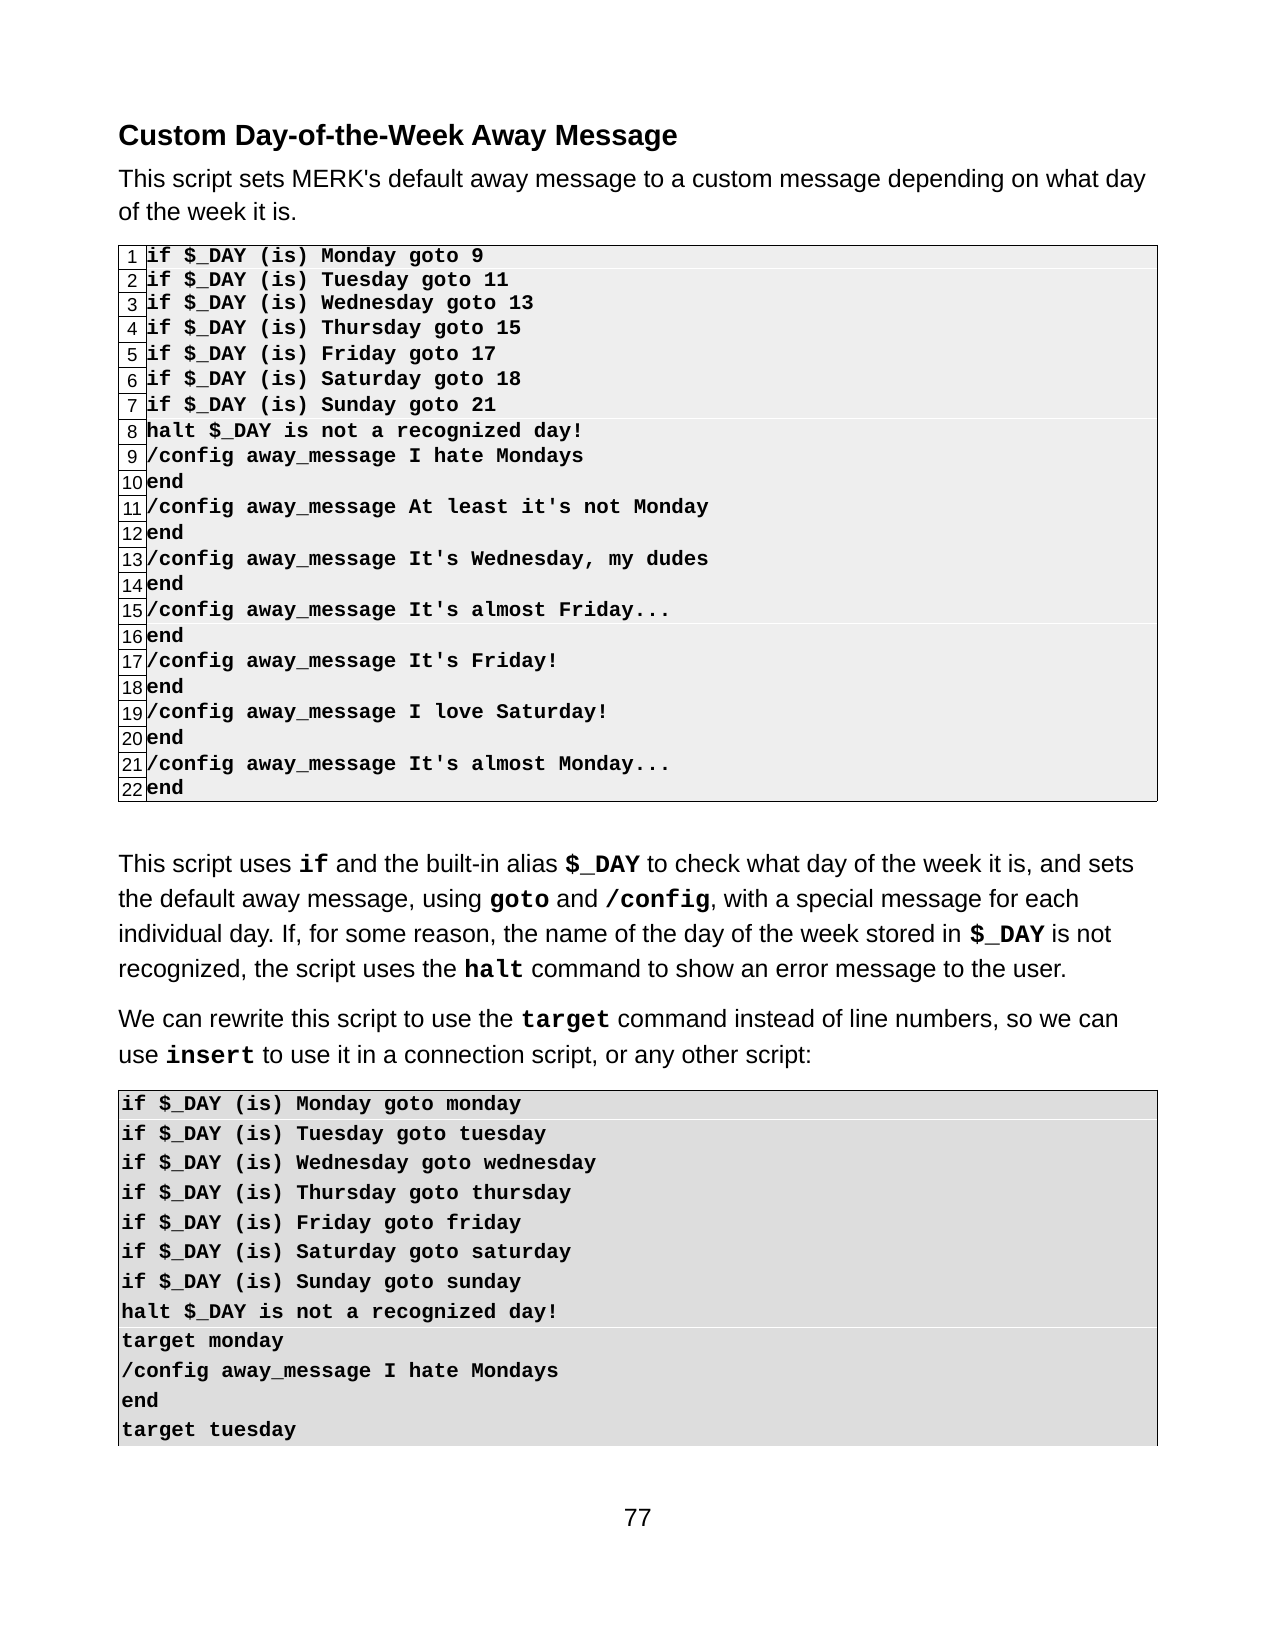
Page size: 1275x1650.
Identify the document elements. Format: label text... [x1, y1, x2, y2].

table_cell 12 [119, 522, 146, 547]
table_cell if $_DAY (is) Sunday goto 21 [147, 393, 1157, 418]
table_cell 13 [119, 548, 146, 572]
table_cell 11 [119, 496, 146, 521]
table_cell if $_DAY (is) Thursday goto thursday [119, 1179, 1157, 1209]
table_header if $_DAY (is) Monday goto monday [119, 1091, 1157, 1119]
table_header if $_DAY (is) Monday goto 9 [147, 246, 1157, 268]
table_cell end [147, 726, 1157, 752]
table_cell end [147, 777, 1157, 801]
text This script sets MERK's default away message to a custom message depending on what day of the week it is. [118, 164, 1157, 226]
table_cell if $_DAY (is) Wednesday goto 13 [147, 292, 1157, 316]
table_cell 5 [119, 343, 146, 367]
table_cell end [147, 624, 1157, 649]
table_cell /config away_message At least it's not Monday [147, 495, 1157, 521]
table_cell if $_DAY (is) Saturday goto saturday [119, 1238, 1157, 1268]
table_cell if $_DAY (is) Friday goto 17 [147, 342, 1157, 367]
table_cell if $_DAY (is) Saturday goto 18 [147, 367, 1157, 393]
table_cell halt $_DAY is not a recognized day! [147, 419, 1157, 444]
table_cell 17 [119, 650, 146, 675]
subtitle Custom Day-of-the-Week Away Message [118, 118, 1157, 152]
table_cell 18 [119, 676, 146, 700]
table_cell 10 [119, 471, 146, 495]
table_cell 7 [119, 394, 146, 418]
table_cell 8 [119, 420, 146, 444]
table_cell /config away_message I hate Mondays [119, 1357, 1157, 1387]
table_cell if $_DAY (is) Thursday goto 15 [147, 316, 1157, 342]
table_cell end [147, 470, 1157, 495]
table_cell 4 [119, 317, 146, 342]
table_cell if $_DAY (is) Wednesday goto wednesday [119, 1149, 1157, 1179]
table_cell target monday [119, 1328, 1157, 1357]
table_cell /config away_message It's almost Friday... [147, 598, 1157, 623]
table_cell if $_DAY (is) Tuesday goto 11 [147, 269, 1157, 292]
table_cell end [147, 675, 1157, 700]
table_cell /config away_message I hate Mondays [147, 444, 1157, 470]
table_cell 6 [119, 368, 146, 393]
table_cell 16 [119, 625, 146, 649]
table_cell 21 [119, 753, 146, 777]
table_cell /config away_message It's Wednesday, my dudes [147, 547, 1157, 572]
table_cell target tuesday [119, 1416, 1157, 1446]
table_cell 20 [119, 727, 146, 752]
table_cell halt $_DAY is not a recognized day! [119, 1298, 1157, 1327]
table_cell /config away_message It's almost Monday... [147, 752, 1157, 777]
table_cell /config away_message It's Friday! [147, 649, 1157, 675]
table_cell if $_DAY (is) Friday goto friday [119, 1209, 1157, 1238]
table_cell 9 [119, 445, 146, 470]
table_cell 15 [119, 599, 146, 623]
table_cell 19 [119, 701, 146, 726]
text We can rewrite this script to use the target command instead of line numbers, so we can use insert to use it in a connection script, or any other script: [118, 1004, 1157, 1071]
table_cell 22 [119, 778, 146, 801]
text This script uses if and the built-in alias $_DAY to check what day of the week it is, and sets the default away message, using goto and /config, with a special message for each individual day. If, for some reason, the name of the day of the week stored in $_DAY is not recognized, the script uses the halt command to show an error message to the user. [118, 849, 1157, 985]
table_cell end [147, 521, 1157, 547]
table_cell end [119, 1387, 1157, 1416]
table_cell if $_DAY (is) Tuesday goto tuesday [119, 1120, 1157, 1149]
table_cell 14 [119, 573, 146, 598]
table_cell 3 [119, 293, 146, 316]
table_header 1 [119, 246, 146, 268]
table_cell end [147, 572, 1157, 598]
table_cell if $_DAY (is) Sunday goto sunday [119, 1268, 1157, 1298]
table_cell 2 [119, 270, 146, 292]
table_cell /config away_message I love Saturday! [147, 700, 1157, 726]
